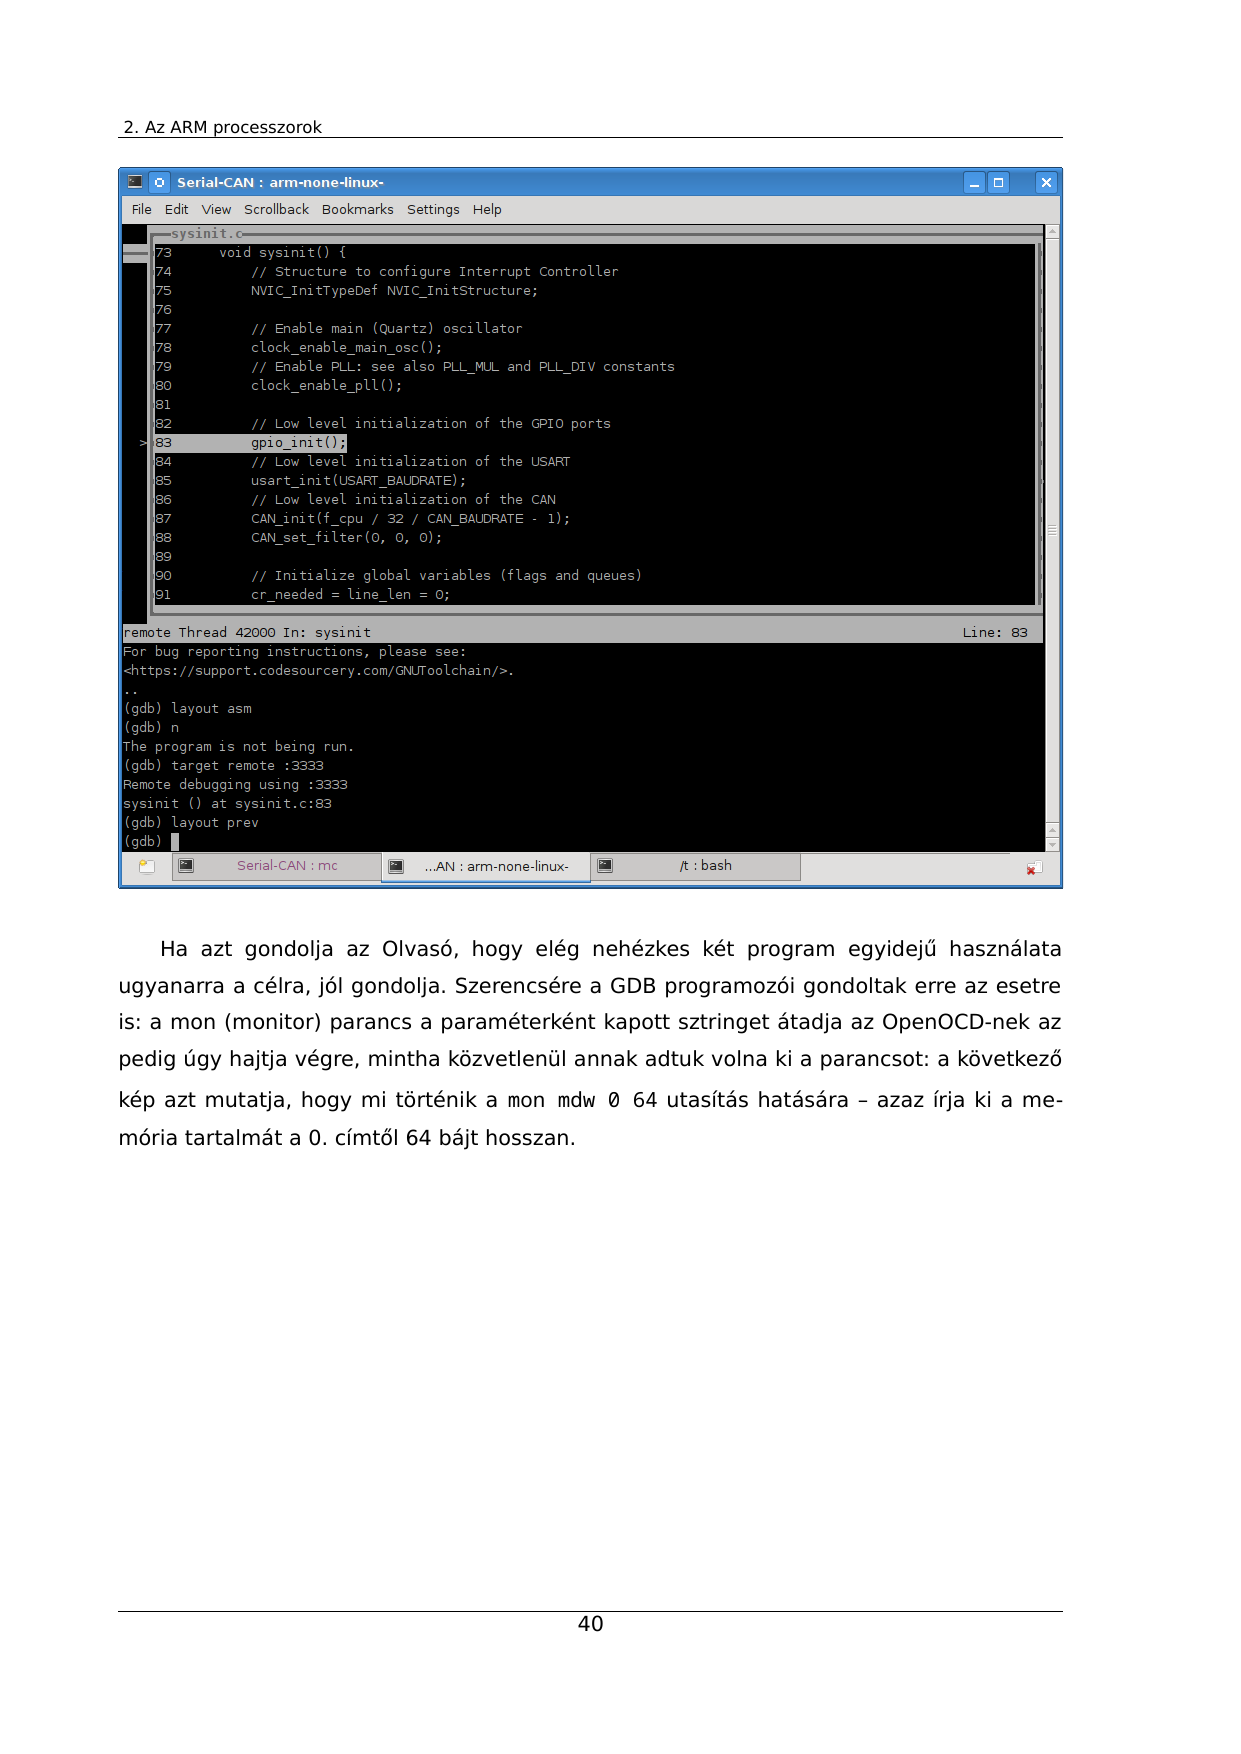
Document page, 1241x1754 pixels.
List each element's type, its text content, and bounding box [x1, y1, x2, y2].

picture [118, 167, 1064, 889]
text Ha azt gondolja az Olvasó, hogy elég nehézkes két program egyidejű használata ugyanarra a célra, jól gondolja. Szerencsére a GDB programozói gondoltak erre az esetre is: a mon (monitor) parancs a paraméterként kapott sztringet átadja az OpenOCD-nek az pedig úgy hajtja végre, mintha közvetlenül annak adtuk volna ki a parancsot: a következő kép azt mutatja, hogy mi történik a mon mdw 0 64 utasítás hatására – azaz írja ki a me­mória tartalmát a 0. címtől 64 bájt hosszan. [118, 937, 1063, 1150]
